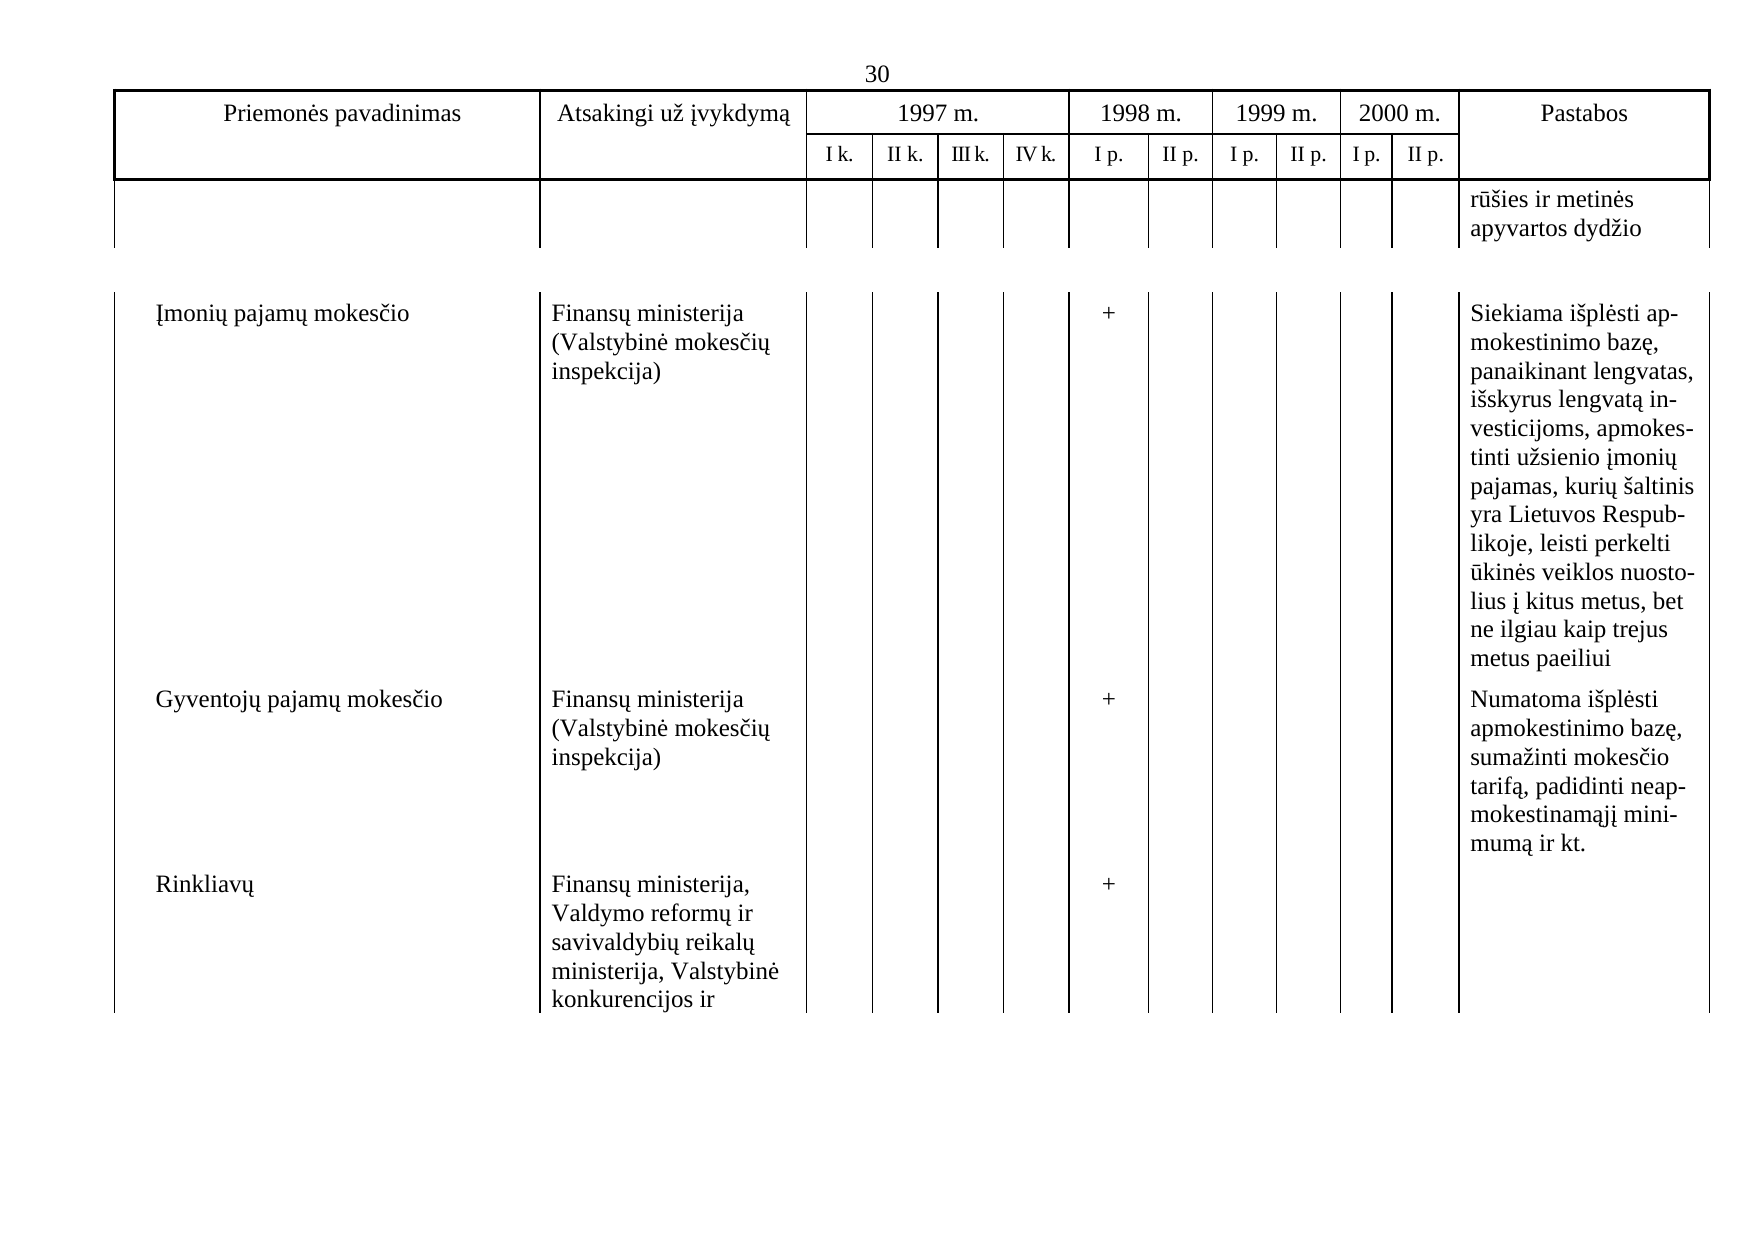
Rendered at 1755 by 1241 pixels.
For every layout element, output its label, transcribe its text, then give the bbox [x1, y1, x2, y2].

table_cell [807, 678, 872, 863]
table_cell [540, 248, 807, 292]
table_cell [1341, 863, 1391, 1013]
table_cell [1004, 292, 1068, 678]
table_cell [1004, 863, 1068, 1013]
table_cell [872, 248, 938, 292]
table_cell II k. [873, 135, 937, 178]
table_cell Siekiama išplėsti ap-mokestinimo bazę, panaikinant lengvatas, išskyrus lengvatą in-vesticijoms, apmokes-tinti užsienio įmonių pajamas, kurių šaltinis yra Lietuvos Respub-likoje, leisti perkelti ūkinės veiklos nuosto-lius į kitus metus, bet ne ilgiau kaip trejus metus paeiliui [1460, 292, 1709, 678]
table_cell [807, 181, 872, 248]
table_cell [1212, 248, 1276, 292]
table_cell [1393, 678, 1458, 863]
table_header 2000 m. [1341, 92, 1458, 133]
table_cell [1393, 292, 1458, 678]
table_cell [938, 248, 1003, 292]
table_cell [115, 181, 539, 248]
table_cell I p. [1213, 135, 1276, 178]
table_cell + [1070, 678, 1148, 863]
table_cell III k. [939, 135, 1003, 178]
table_cell II p. [1149, 135, 1212, 178]
table_cell [1149, 181, 1212, 248]
table_cell [1069, 248, 1148, 292]
table_cell [1277, 181, 1340, 248]
table_cell [873, 678, 937, 863]
table_cell rūšies ir metinės apyvartos dydžio [1460, 181, 1709, 248]
table_cell [807, 292, 872, 678]
table_cell [1070, 181, 1148, 248]
table_cell I p. [1341, 135, 1391, 178]
table_cell [1341, 678, 1391, 863]
table_cell Rinkliavų [115, 863, 539, 1013]
table_cell [1460, 133, 1708, 178]
table_cell [541, 181, 806, 248]
table_cell I k. [807, 135, 872, 178]
table_cell IV k. [1004, 135, 1068, 178]
table_header 1999 m. [1213, 92, 1340, 133]
table_cell [939, 181, 1003, 248]
table_cell [807, 863, 872, 1013]
table_cell [1148, 248, 1212, 292]
table_cell Finansų ministerija, Valdymo reformų ir savivaldybių reikalų ministerija, Valstybinė konkurencijos ir [541, 863, 806, 1013]
table_cell II p. [1393, 135, 1458, 178]
table_cell [1460, 863, 1709, 1013]
table_cell [1276, 248, 1341, 292]
table_cell [1277, 863, 1340, 1013]
table_cell [1459, 248, 1709, 292]
table_cell [1277, 678, 1340, 863]
table_cell Įmonių pajamų mokesčio [115, 292, 539, 678]
table_cell [1341, 248, 1392, 292]
table_cell [1277, 292, 1340, 678]
table_header 1998 m. [1070, 92, 1212, 133]
table_cell [807, 248, 872, 292]
table_cell [541, 133, 806, 178]
table_cell I p. [1070, 135, 1148, 178]
table_cell + [1070, 292, 1148, 678]
table_cell [873, 863, 937, 1013]
table_header Pastabos [1460, 92, 1708, 133]
table_cell [939, 678, 1003, 863]
table_header 1997 m. [807, 92, 1068, 133]
table_cell [1149, 678, 1212, 863]
table_cell + [1070, 863, 1148, 1013]
table_cell [1341, 292, 1391, 678]
table_cell [1213, 292, 1276, 678]
table_header Atsakingi už įvykdymą [541, 92, 806, 133]
table_cell II p. [1277, 135, 1340, 178]
table_cell [1213, 863, 1276, 1013]
table_cell [1004, 248, 1069, 292]
table_cell [115, 248, 540, 292]
table_cell [1213, 181, 1276, 248]
table_cell [1149, 863, 1212, 1013]
table_cell [873, 292, 937, 678]
table_cell [1393, 181, 1458, 248]
table_cell Gyventojų pajamų mokesčio [115, 678, 539, 863]
table_cell Numatoma išplėsti apmokestinimo bazę, sumažinti mokesčio tarifą, padidinti neap-mokestinamąjį mini-mumą ir kt. [1460, 678, 1709, 863]
table_cell [1149, 292, 1212, 678]
table_header Priemonės pavadinimas [116, 92, 539, 133]
table_cell Finansų ministerija (Valstybinė mokesčių inspekcija) [541, 292, 806, 678]
table_cell [873, 181, 937, 248]
table_cell [1341, 181, 1391, 248]
table_cell [1004, 181, 1068, 248]
table_cell Finansų ministerija (Valstybinė mokesčių inspekcija) [541, 678, 806, 863]
table_cell [939, 292, 1003, 678]
table_cell [1004, 678, 1068, 863]
table_cell [939, 863, 1003, 1013]
table_cell [116, 133, 539, 178]
table_cell [1393, 863, 1458, 1013]
table_cell [1392, 248, 1459, 292]
table_cell [1213, 678, 1276, 863]
